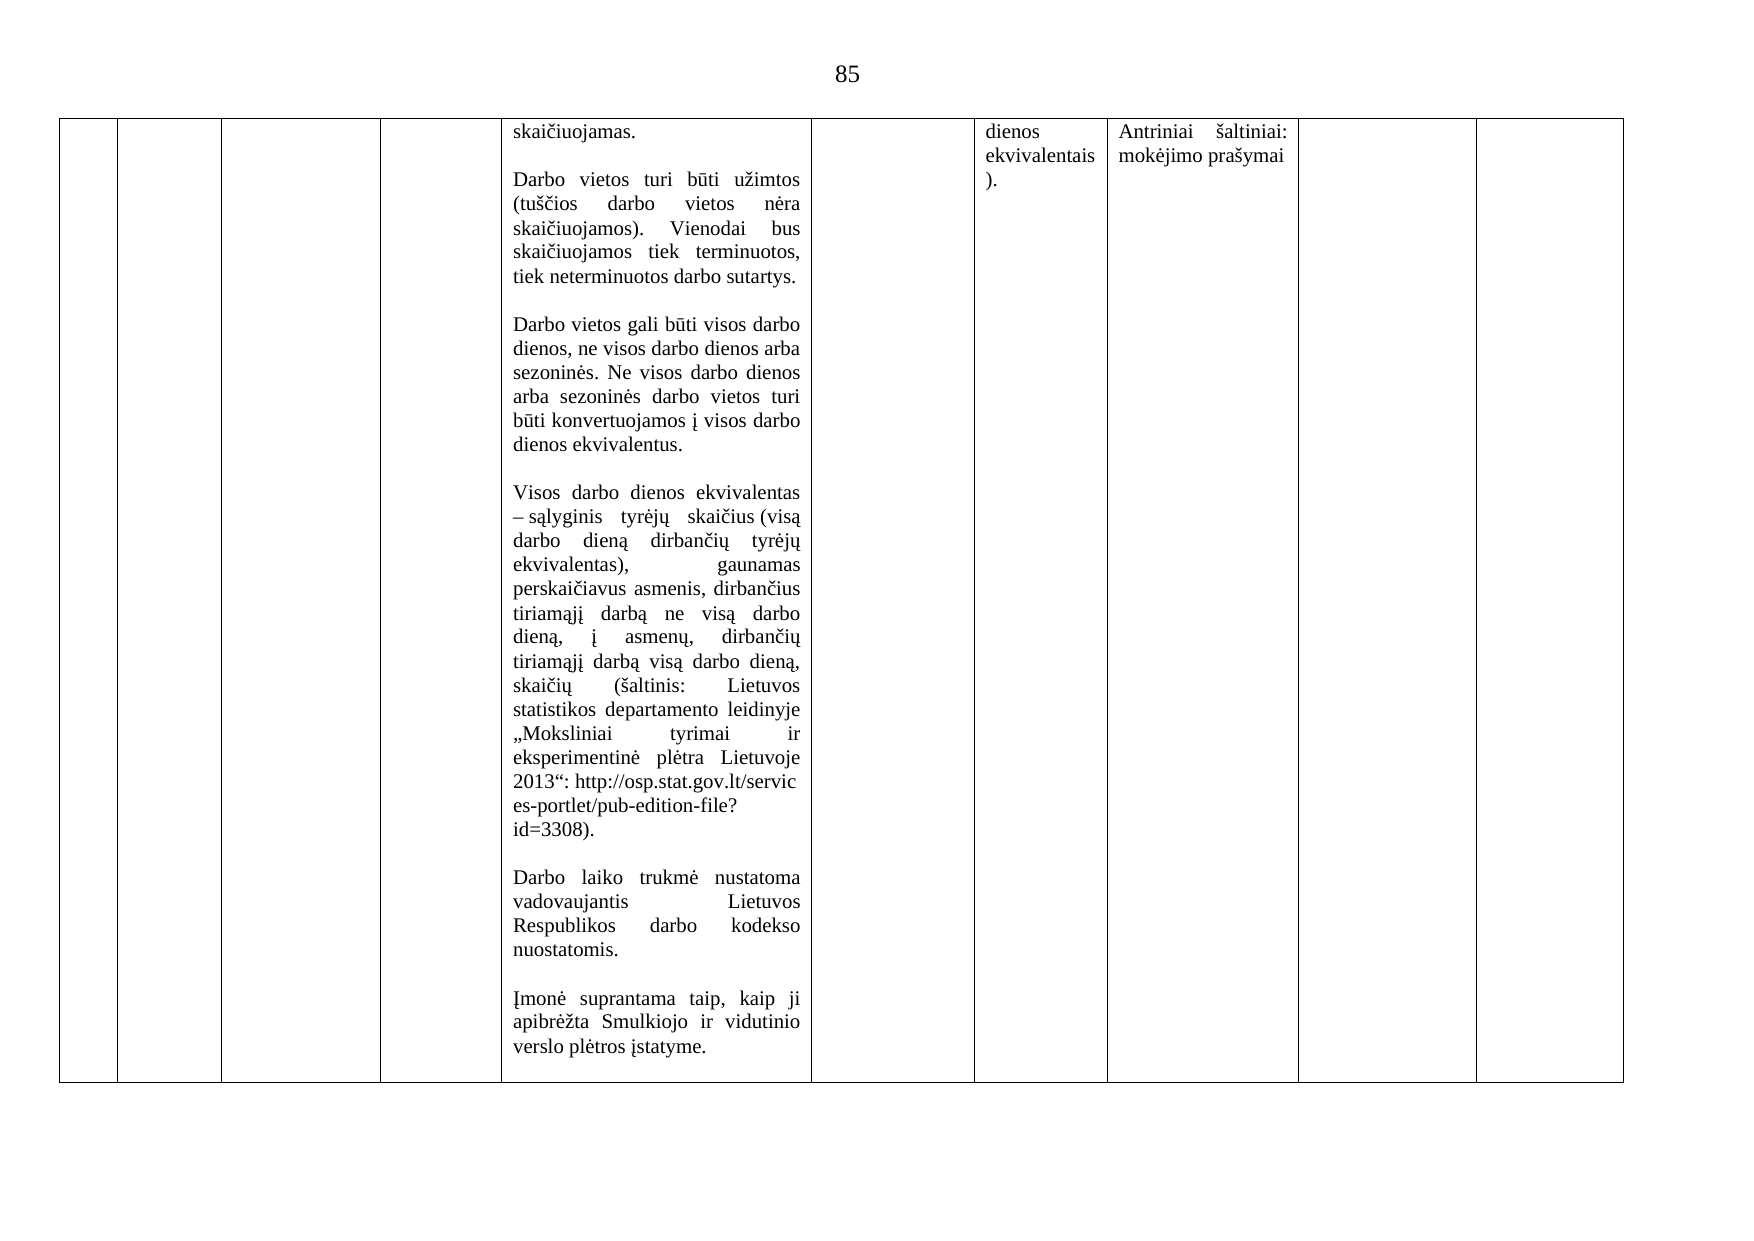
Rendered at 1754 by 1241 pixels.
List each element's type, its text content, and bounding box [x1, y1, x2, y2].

table_cell skaičiuojamas. Darbo vietos turi būti užimtos (tuščios darbo vietos nėra skaičiuojamos). Vienodai bus skaičiuojamos tiek terminuotos, tiek neterminuotos darbo sutartys. Darbo vietos gali būti visos darbo dienos, ne visos darbo dienos arba sezoninės. Ne visos darbo dienos arba sezoninės darbo vietos turi būti konvertuojamos į visos darbo dienos ekvivalentus. Visos darbo dienos ekvivalentas – sąlyginis tyrėjų skaičius (visą darbo dieną dirbančių tyrėjų ekvivalentas), gaunamas perskaičiavus asmenis, dirbančius tiriamąjį darbą ne visą darbo dieną, į asmenų, dirbančių tiriamąjį darbą visą darbo dieną, skaičių (šaltinis: Lietuvos statistikos departamento leidinyje „Moksliniai tyrimai ir eksperimentinė plėtra Lietuvoje 2013“: http://osp.stat.gov.lt/services-portlet/pub-edition-file?id=3308). Darbo laiko trukmė nustatoma vadovaujantis Lietuvos Respublikos darbo kodekso nuostatomis. Įmonė suprantama taip, kaip ji apibrėžta Smulkiojo ir vidutinio verslo plėtros įstatyme. [502, 119, 811, 1082]
table_cell [222, 119, 380, 1082]
table_cell [381, 119, 501, 1082]
table_cell [60, 119, 117, 1082]
table_cell Antriniai šaltiniai: mokėjimo prašymai [1108, 119, 1298, 1082]
table_cell [118, 119, 221, 1082]
table_cell [1299, 119, 1476, 1082]
table_cell [1477, 119, 1623, 1082]
table_cell dienos ekvivalentais). [975, 119, 1107, 1082]
table_cell [812, 119, 974, 1082]
